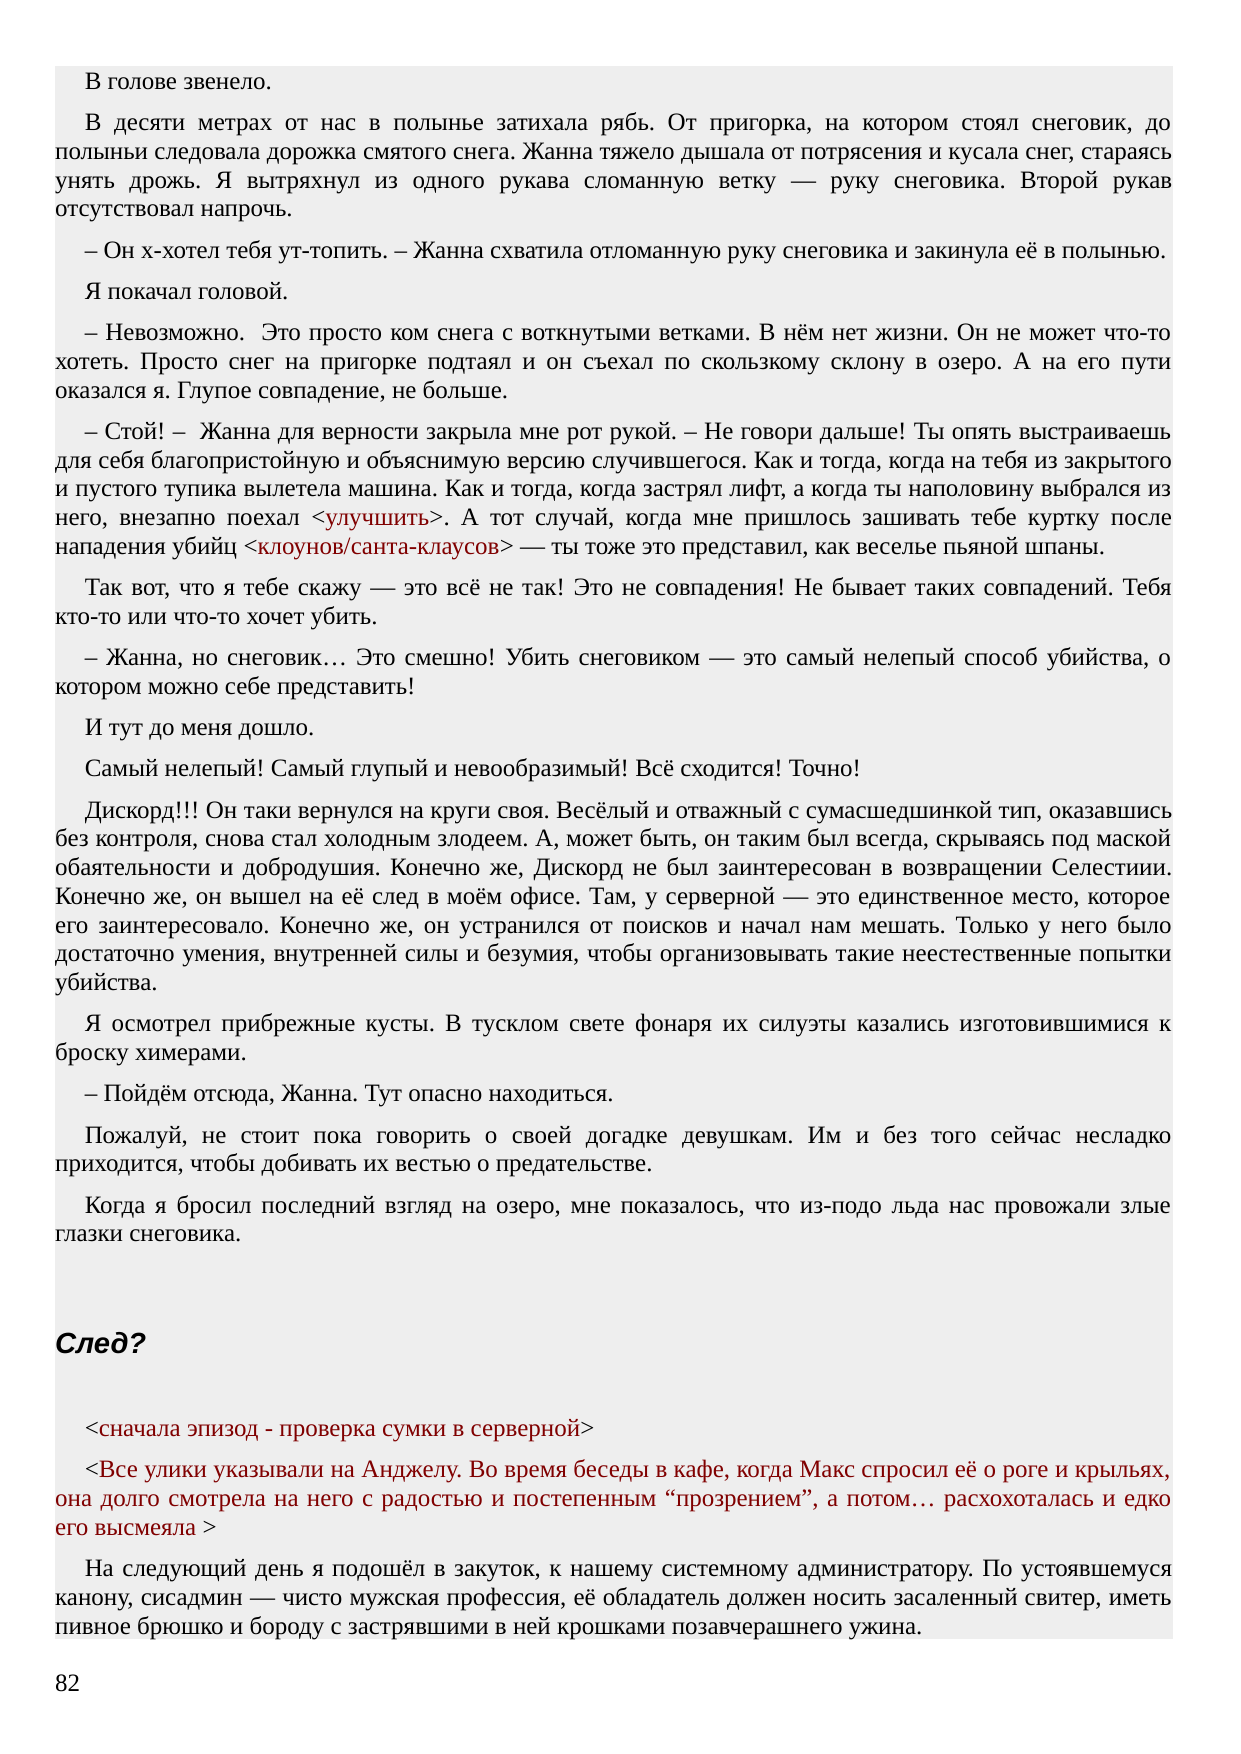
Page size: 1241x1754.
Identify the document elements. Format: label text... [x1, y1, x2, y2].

text На следующий день я подошёл в закуток, к нашему системному администратору. По устоявшемуся канону, сисадмин — чисто мужская профессия, её обладатель должен носить засаленный свитер, иметь пивное брюшко и бороду с застрявшими в ней крошками позавчерашнего ужина. [55, 1553, 1173, 1639]
text Дискорд!!! Он таки вернулся на круги своя. Весёлый и отважный с сумасшедшинкой тип, оказавшись без контроля, снова стал холодным злодеем. А, может быть, он таким был всегда, скрываясь под маской обаятельности и добродушия. Конечно же, Дискорд не был заинтересован в возвращении Селестиии. Конечно же, он вышел на её след в моём офисе. Там, у серверной — это единственное место, которое его заинтересовало. Конечно же, он устранился от поисков и начал нам мешать. Только у него было достаточно умения, внутренней силы и безумия, чтобы организовывать такие неестественные попытки убийства. [55, 795, 1173, 996]
text Я покачал головой. [55, 276, 1173, 305]
text <Все улики указывали на Анджелу. Во время беседы в кафе, когда Макс спросил её о роге и крыльях, она долго смотрела на него с радостью и постепенным “прозрением”, а потом… расхохоталась и едко его высмеяла > [55, 1454, 1173, 1541]
text – Пойдём отсюда, Жанна. Тут опасно находиться. [55, 1078, 1173, 1107]
text В десяти метрах от нас в полынье затихала рябь. От пригорка, на котором стоял снеговик, до полыньи следовала дорожка смятого снега. Жанна тяжело дышала от потрясения и кусала снег, стараясь унять дрожь. Я вытряхнул из одного рукава сломанную ветку — руку снеговика. Второй рукав отсутствовал напрочь. [55, 107, 1173, 222]
text Самый нелепый! Самый глупый и невообразимый! Всё сходится! Точно! [55, 753, 1173, 782]
subtitle След? [55, 1326, 1173, 1359]
text И тут до меня дошло. [55, 712, 1173, 741]
text В голове звенело. [55, 66, 1173, 95]
text Когда я бросил последний взгляд на озеро, мне показалось, что из-подо льда нас провожали злые глазки снеговика. [55, 1190, 1173, 1247]
text Я осмотрел прибрежные кусты. В тусклом свете фонаря их силуэты казались изготовившимися к броску химерами. [55, 1008, 1173, 1066]
text – Невозможно. Это просто ком снега с воткнутыми ветками. В нём нет жизни. Он не может что-то хотеть. Просто снег на пригорке подтаял и он съехал по скользкому склону в озеро. А на его пути оказался я. Глупое совпадение, не больше. [55, 317, 1173, 403]
text <сначала эпизод - проверка сумки в серверной> [55, 1413, 1173, 1442]
text – Жанна, но снеговик… Это смешно! Убить снеговиком — это самый нелепый способ убийства, о котором можно себе представить! [55, 642, 1173, 700]
text – Он х-хотел тебя ут-топить. – Жанна схватила отломанную руку снеговика и закинула её в полынью. [55, 235, 1173, 263]
text Пожалуй, не стоит пока говорить о своей догадке девушкам. Им и без того сейчас несладко приходится, чтобы добивать их вестью о предательстве. [55, 1120, 1173, 1177]
text Так вот, что я тебе скажу — это всё не так! Это не совпадения! Не бывает таких совпадений. Тебя кто-то или что-то хочет убить. [55, 572, 1173, 630]
text – Стой! – Жанна для верности закрыла мне рот рукой. – Не говори дальше! Ты опять выстраиваешь для себя благопристойную и объяснимую версию случившегося. Как и тогда, когда на тебя из закрытого и пустого тупика вылетела машина. Как и тогда, когда застрял лифт, а когда ты наполовину выбрался из него, внезапно поехал <улучшить>. А тот случай, когда мне пришлось зашивать тебе куртку после нападения убийц <клоунов/санта-клаусов> — ты тоже это представил, как веселье пьяной шпаны. [55, 416, 1173, 560]
